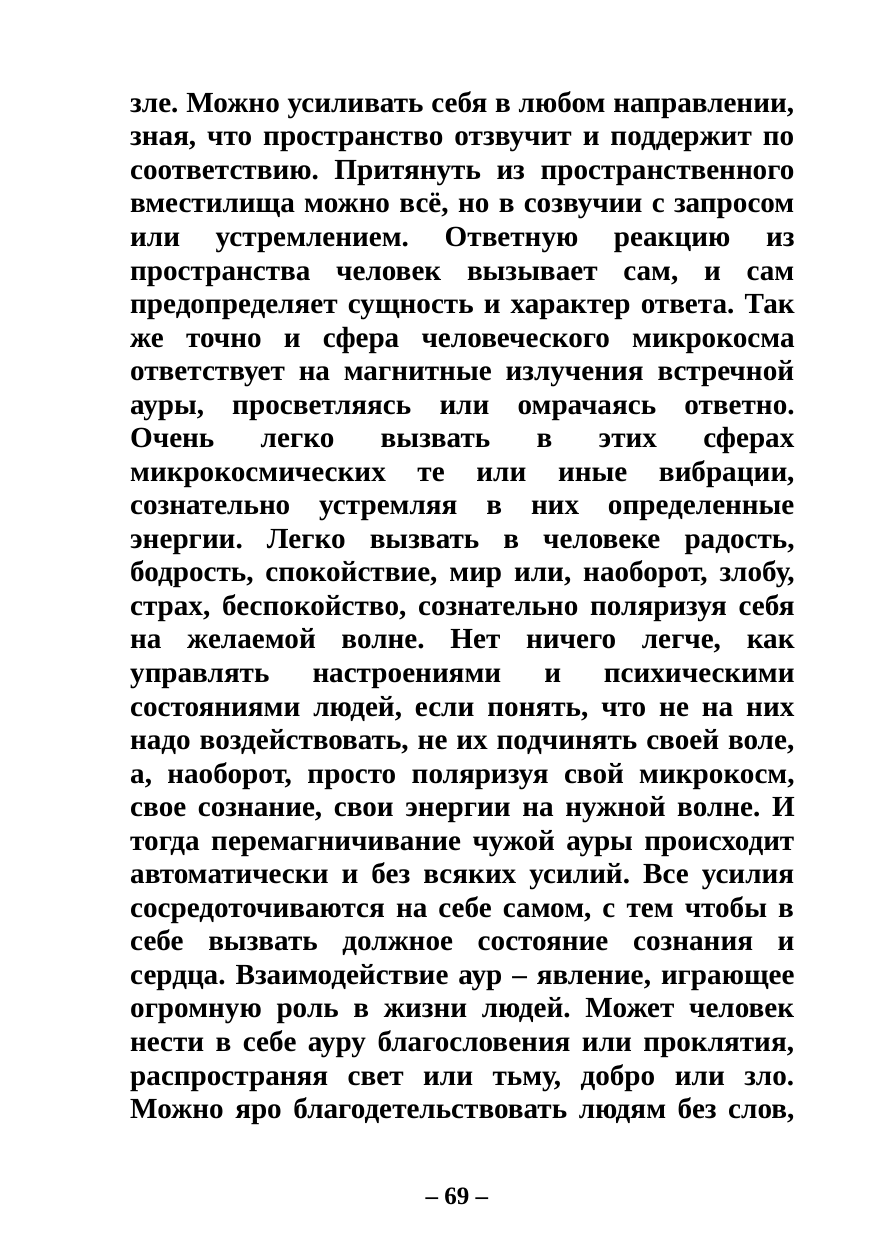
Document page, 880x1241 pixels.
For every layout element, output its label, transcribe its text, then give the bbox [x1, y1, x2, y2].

text зле. Можно усиливать себя в любом направлении, зная, что пространство отзвучит и поддержит по соответствию. Притянуть из пространственного вместилища можно всё, но в созвучии с запросом или устремлением. Ответную реакцию из пространства человек вызывает сам, и сам предопределяет сущность и характер ответа. Так же точно и сфера человеческого микрокосма ответствует на магнитные излучения встречной ауры, просветляясь или омрачаясь ответно. Очень легко вызвать в этих сферах микрокосмических те или иные вибрации, сознательно устремляя в них определенные энергии. Легко вызвать в человеке радость, бодрость, спокойствие, мир или, наоборот, злобу, страх, беспокойство, сознательно поляризуя себя на желаемой волне. Нет ничего легче, как управлять настроениями и психическими состояниями людей, если понять, что не на них надо воздействовать, не их подчинять своей воле, а, наоборот, просто поляризуя свой микрокосм, свое сознание, свои энергии на нужной волне. И тогда перемагничивание чужой ауры происходит автоматически и без всяких усилий. Все усилия сосредоточиваются на себе самом, с тем чтобы в себе вызвать должное состояние сознания и сердца. Взаимодействие аур – явление, играющее огромную роль в жизни людей. Может человек нести в себе ауру благословения или проклятия, распространяя свет или тьму, добро или зло. Можно яро благодетельствовать людям без слов, [130, 85, 795, 1125]
